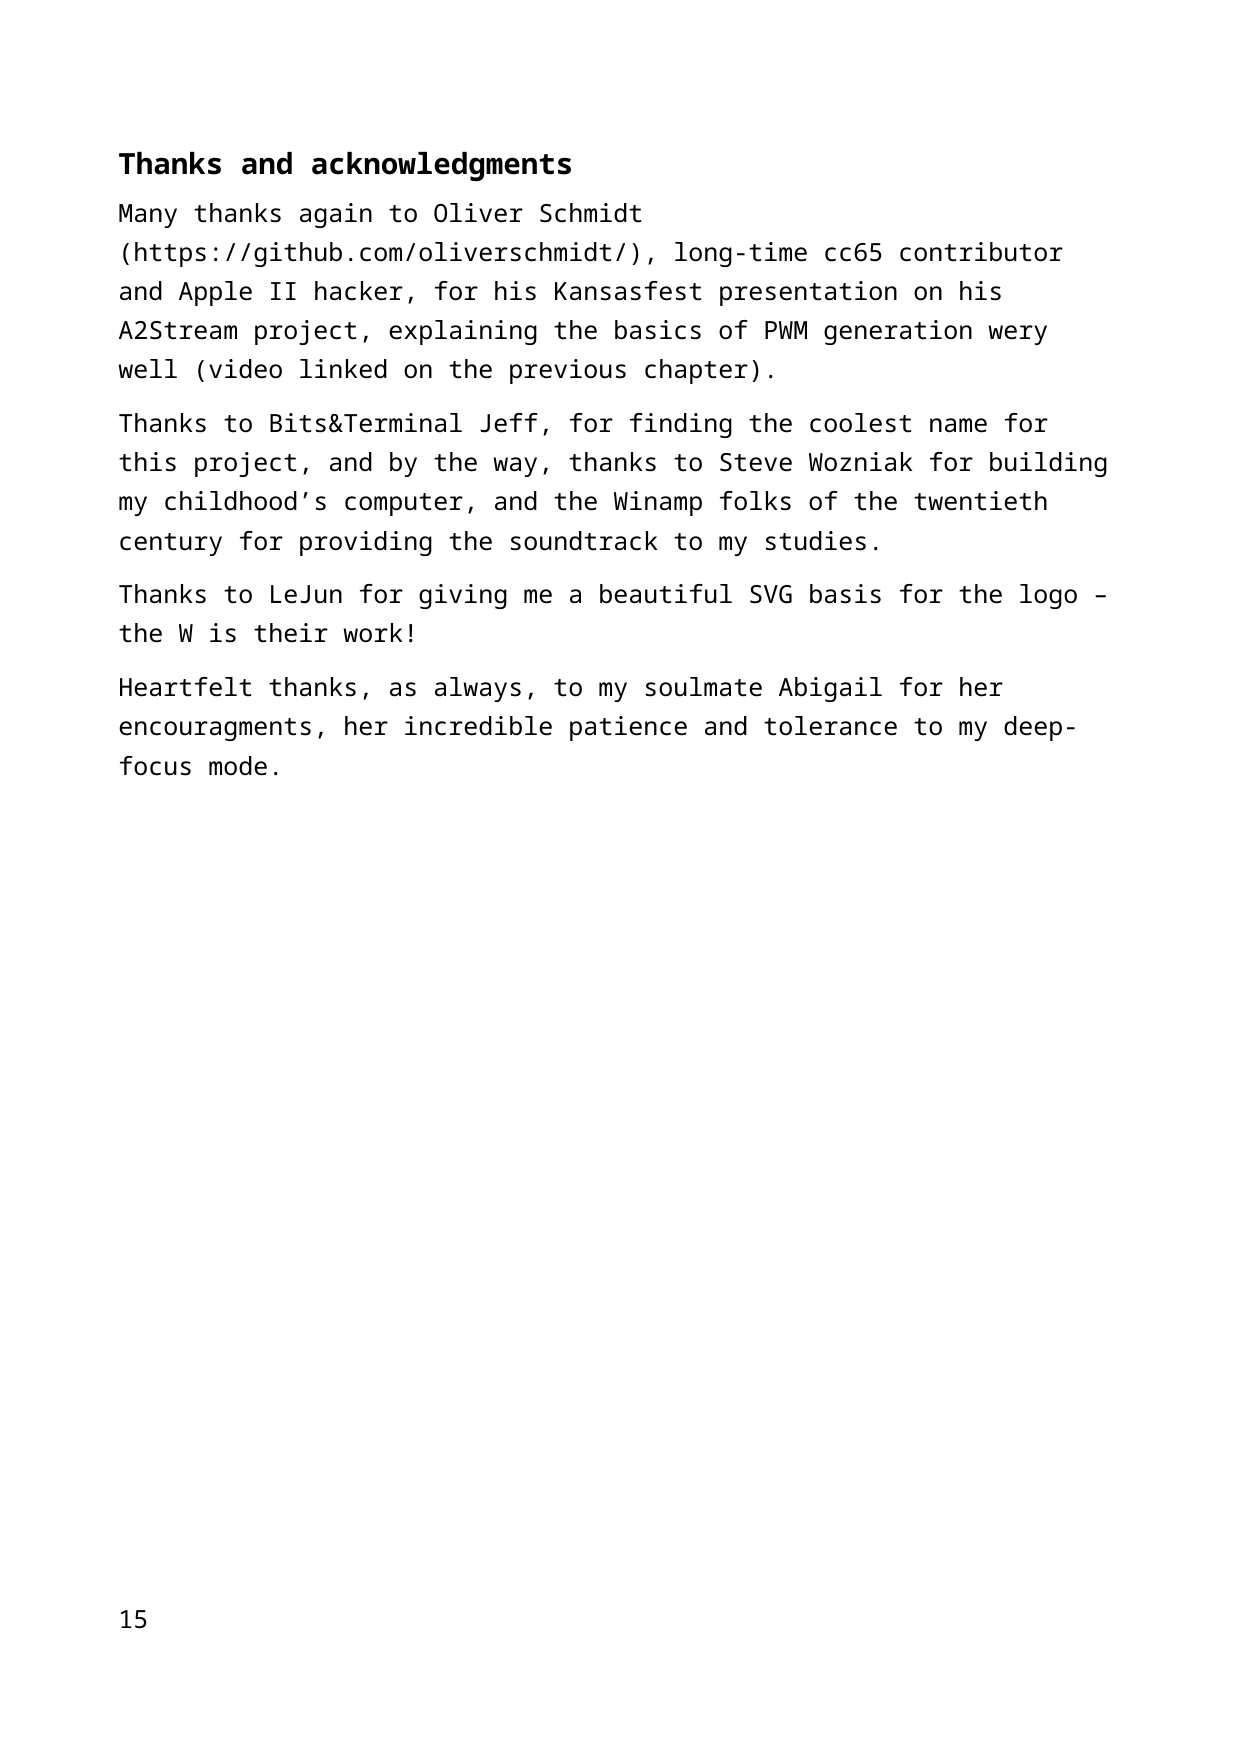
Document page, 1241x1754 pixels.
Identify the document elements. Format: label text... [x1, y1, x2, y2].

subtitle Thanks and acknowledgments [118, 143, 1122, 183]
text Many thanks again to Oliver Schmidt (https://github.com/oliverschmidt/), long-time cc65 contributor and Apple II hacker, for his Kansasfest presentation on his A2Stream project, explaining the basics of PWM generation wery well (video linked on the previous chapter). [118, 195, 1122, 386]
text Thanks to Bits&Terminal Jeff, for finding the coolest name for this project, and by the way, thanks to Steve Wozniak for building my childhood’s computer, and the Winamp folks of the twentieth century for providing the soundtrack to my studies. [118, 406, 1122, 557]
text Thanks to LeJun for giving me a beautiful SVG basis for the logo – the W is their work! [118, 577, 1122, 650]
text Heartfelt thanks, as always, to my soulmate Abigail for her encouragments, her incredible patience and tolerance to my deep-focus mode. [118, 670, 1122, 782]
